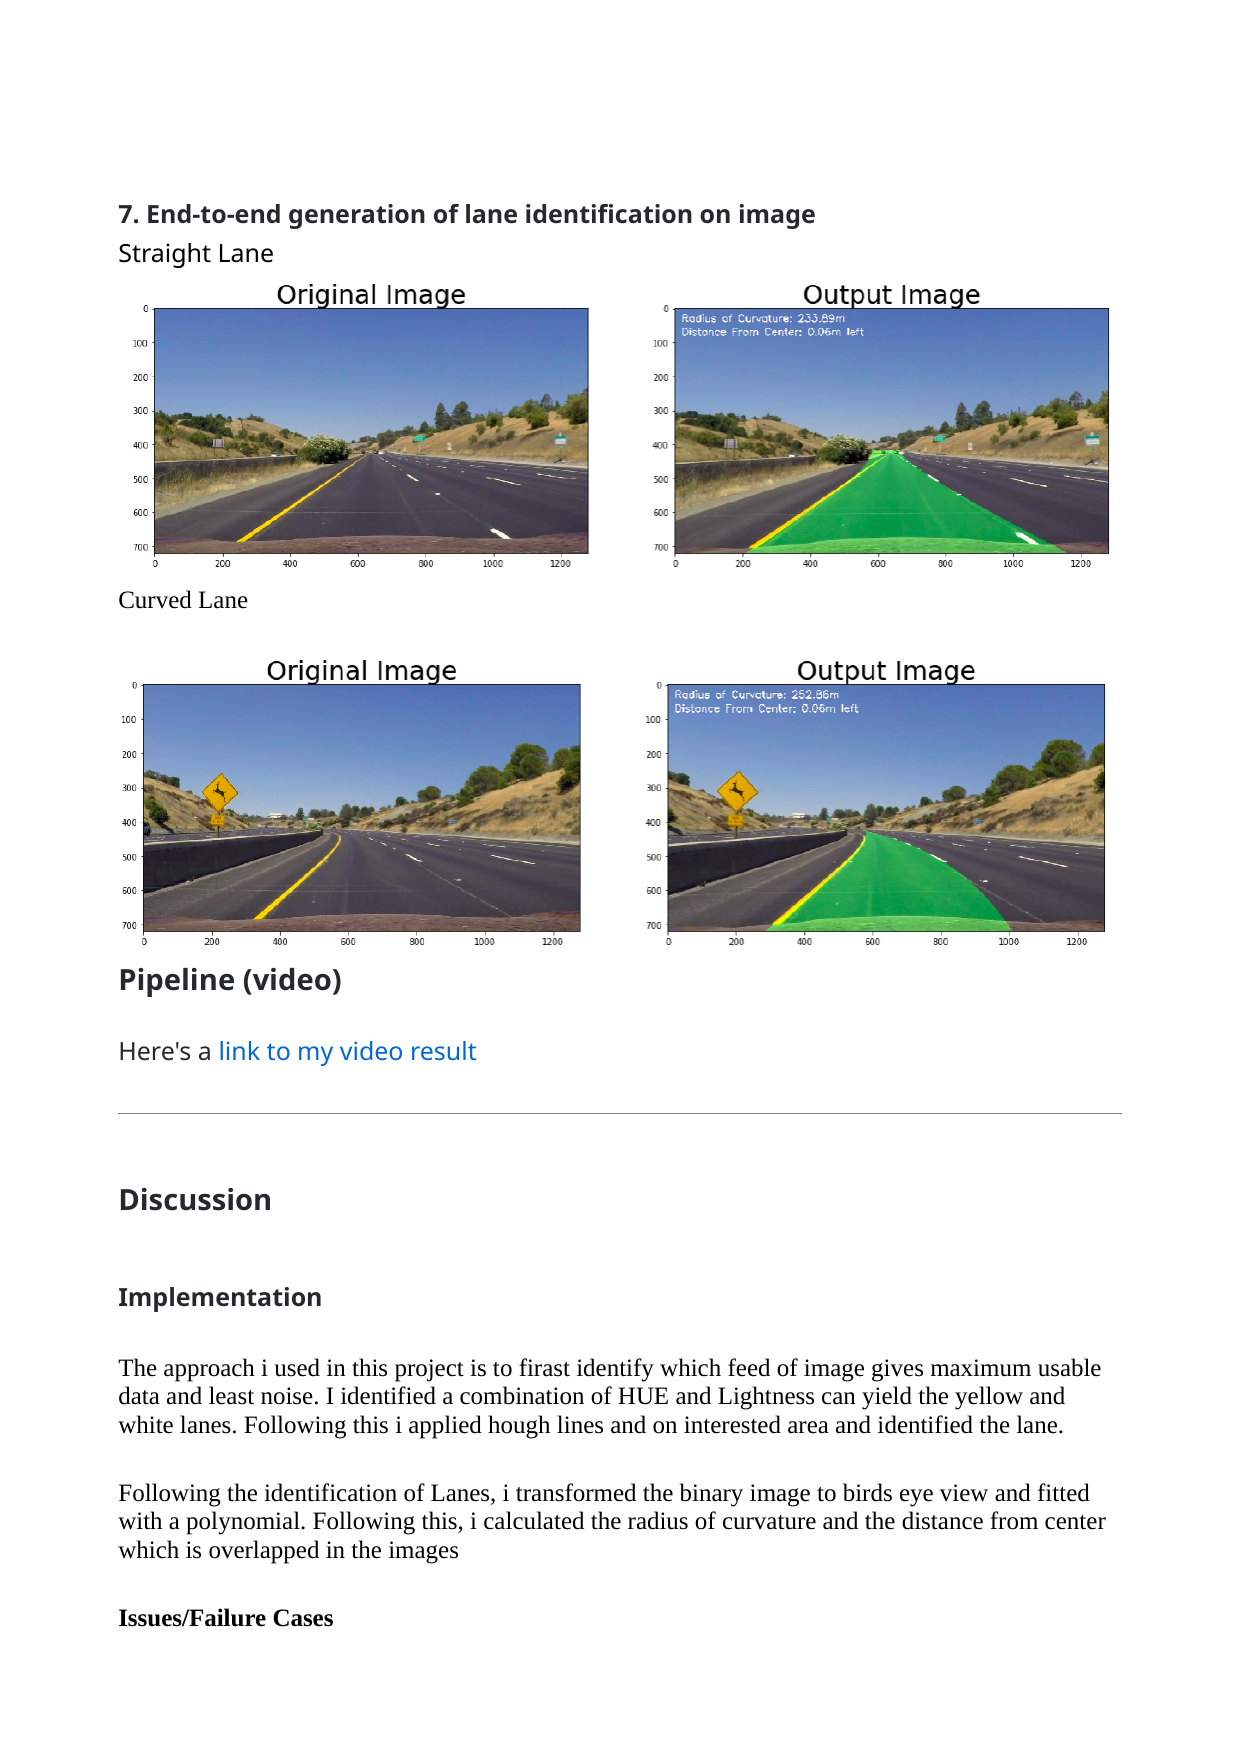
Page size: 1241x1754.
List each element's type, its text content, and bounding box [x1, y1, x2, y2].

text Issues/Failure Cases [118, 1603, 1122, 1631]
picture [111, 644, 1116, 950]
text Here's a link to my video result [118, 1034, 1122, 1068]
text Curved Lane [118, 581, 1122, 614]
text The approach i used in this project is to firast identify which feed of image gives maximum usable data and least noise. I identified a combination of HUE and Lightness can yield the yellow and white lanes. Following this i applied hough lines and on interested area and identified the lane. [118, 1353, 1122, 1439]
text Implementation [118, 1280, 1122, 1314]
subtitle Discussion [118, 1180, 1122, 1219]
text 7. End-to-end generation of lane identification on image [118, 196, 1122, 231]
text Straight Lane [118, 236, 1122, 270]
text Following the identification of Lanes, i transformed the binary image to birds eye view and fitted with a polynomial. Following this, i calculated the radius of curvature and the distance from center which is overlapped in the images [118, 1478, 1122, 1564]
subtitle Pipeline (video) [118, 950, 1122, 999]
picture [118, 274, 1123, 581]
